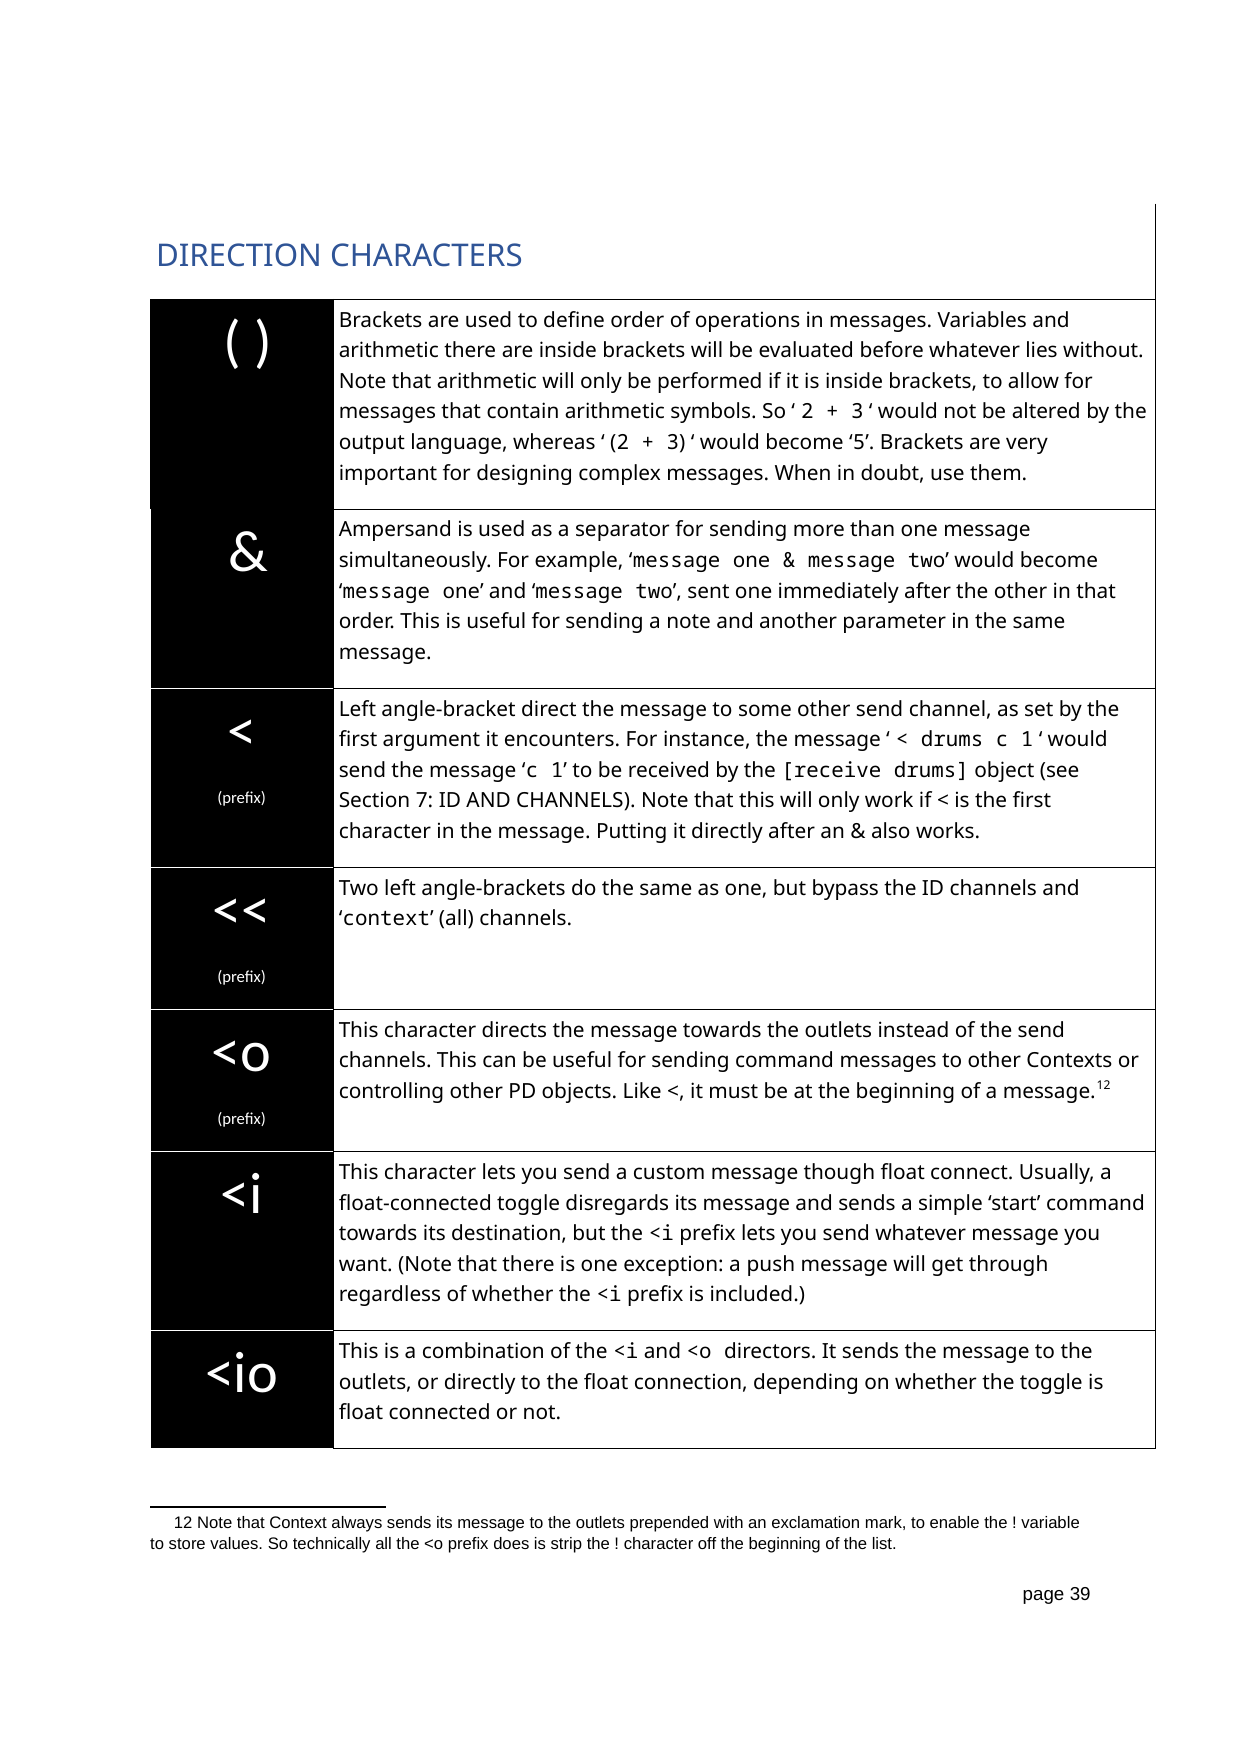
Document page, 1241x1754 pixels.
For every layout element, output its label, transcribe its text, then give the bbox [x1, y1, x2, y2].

table_cell Two left angle-brackets do the same as one, but bypass the ID channels and ‘context’ (all) channels. [334, 868, 1155, 1009]
table_cell This is a combination of the <i and <o directors. It sends the message to the outlets, or directly to the float connection, depending on whether the toggle is float connected or not. [334, 1331, 1155, 1448]
table_header DIRECTION CHARACTERS [150, 204, 1155, 299]
table_cell ( ) [150, 300, 333, 509]
table_cell << (prefix) [151, 868, 333, 1009]
table_cell Brackets are used to define order of operations in messages. Variables and arithmetic there are inside brackets will be evaluated before whatever lies without. Note that arithmetic will only be performed if it is inside brackets, to allow for messages that contain arithmetic symbols. So ‘ 2 + 3 ‘ would not be altered by the output language, whereas ‘ (2 + 3) ‘ would become ‘5’. Brackets are very important for designing complex messages. When in doubt, use them. [334, 300, 1155, 509]
table_cell <i [151, 1152, 333, 1330]
table_cell < (prefix) [151, 689, 333, 867]
table_cell & [151, 509, 333, 688]
table_cell Left angle-bracket direct the message to some other send channel, as set by the first argument it encounters. For instance, the message ‘ < drums c 1 ‘ would send the message ‘c 1’ to be received by the [receive drums] object (see Section 7: ID AND CHANNELS). Note that this will only work if < is the first character in the message. Putting it directly after an & also works. [334, 689, 1155, 867]
table_cell <o (prefix) [151, 1010, 333, 1151]
table_cell This character lets you send a custom message though float connect. Usually, a float-connected toggle disregards its message and sends a simple ‘start’ command towards its destination, but the <i prefix lets you send whatever message you want. (Note that there is one exception: a push message will get through regardless of whether the <i prefix is included.) [334, 1152, 1155, 1330]
table_cell This character directs the message towards the outlets instead of the send channels. This can be useful for sending command messages to other Contexts or controlling other PD objects. Like <, it must be at the beginning of a message. [334, 1010, 1155, 1151]
table_cell <io [151, 1331, 333, 1448]
table_cell Ampersand is used as a separator for sending more than one message simultaneously. For example, ‘message one & message two’ would become ‘message one’ and ‘message two’, sent one immediately after the other in that order. This is useful for sending a note and another parameter in the same message. [334, 510, 1155, 688]
